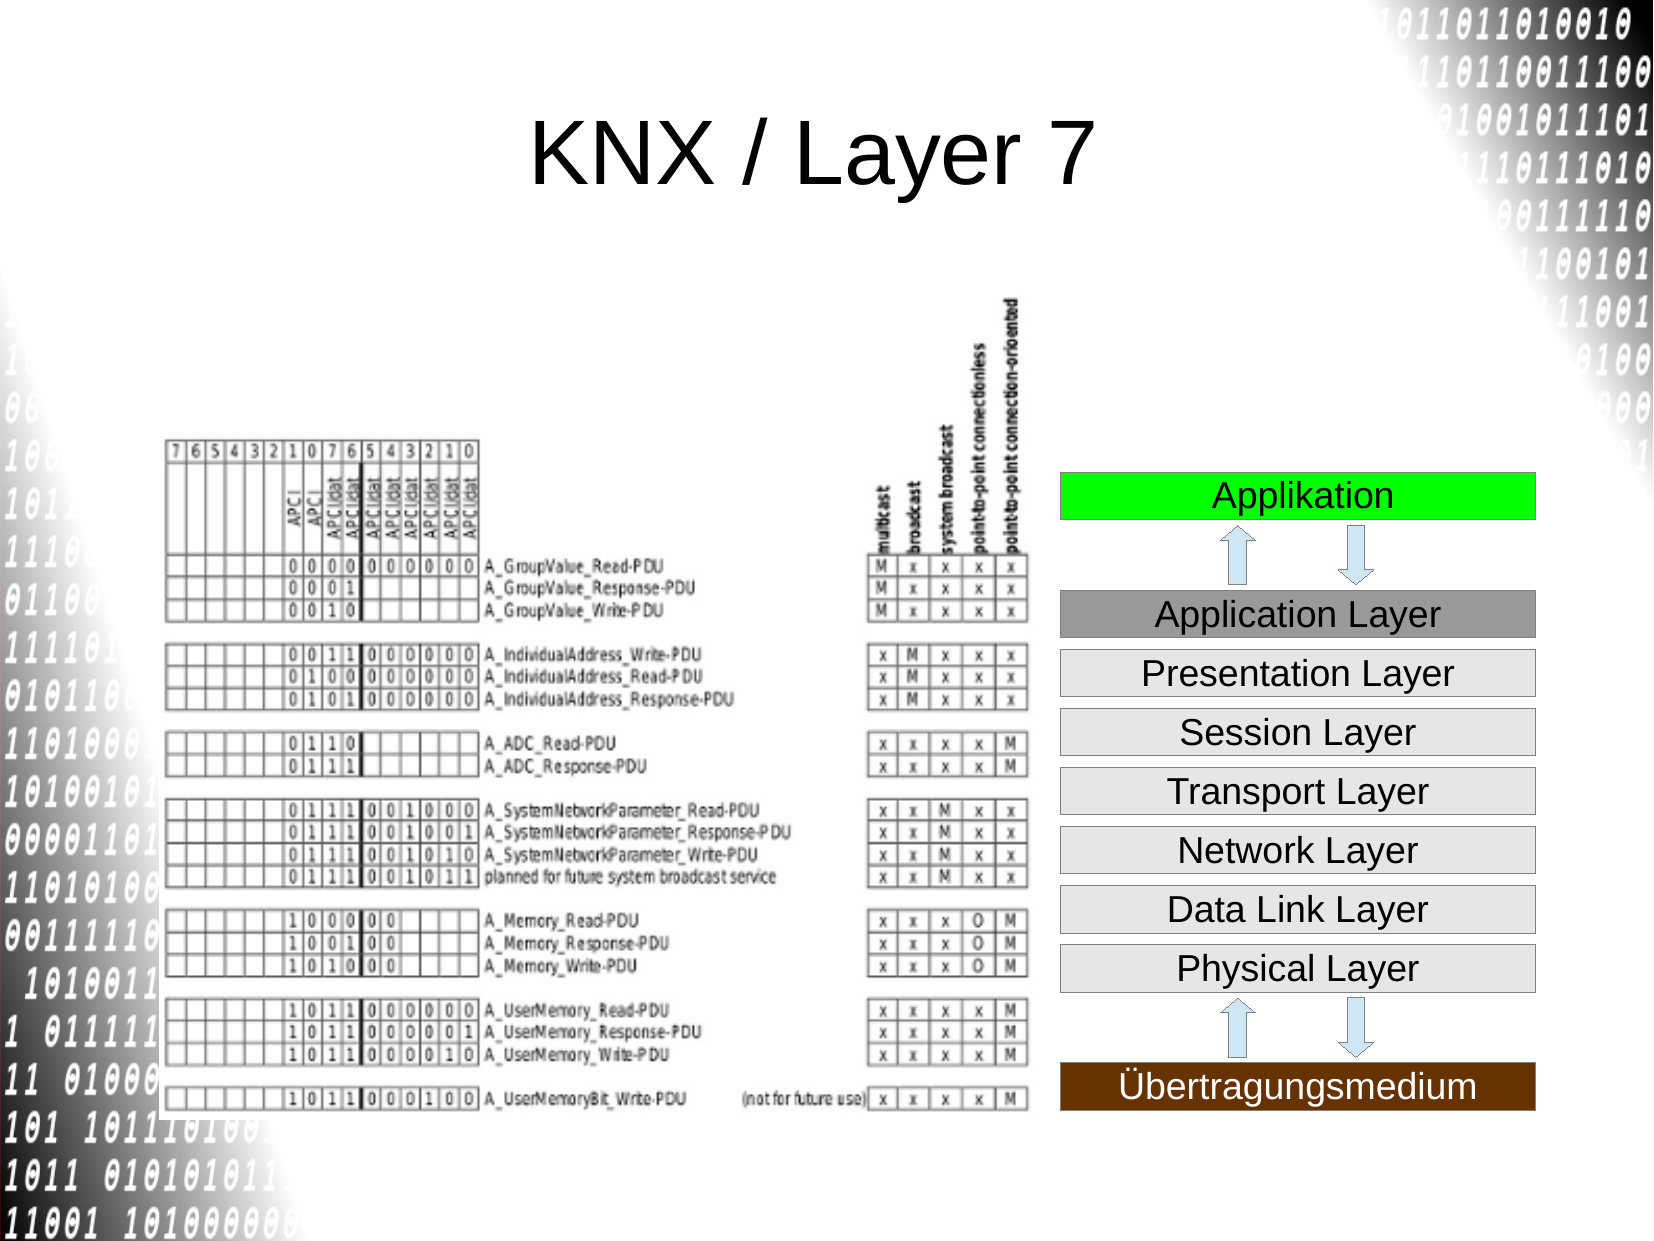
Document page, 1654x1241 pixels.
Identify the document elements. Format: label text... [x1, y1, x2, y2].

text_box [1220, 998, 1256, 1058]
text_box [1338, 997, 1374, 1058]
text_box Applikation [1060, 472, 1536, 520]
text_box Physical Layer [1060, 944, 1536, 993]
text_box Data Link Layer [1060, 885, 1536, 934]
text_box Transport Layer [1060, 767, 1536, 815]
text_box Network Layer [1060, 826, 1536, 874]
text_box Presentation Layer [1060, 649, 1536, 697]
picture [0, 0, 1653, 1241]
text_box Application Layer [1060, 590, 1536, 638]
text_box Übertragungsmedium [1060, 1062, 1536, 1111]
text_box [1220, 525, 1256, 585]
text_box Session Layer [1060, 708, 1536, 756]
text_box [1338, 525, 1374, 585]
